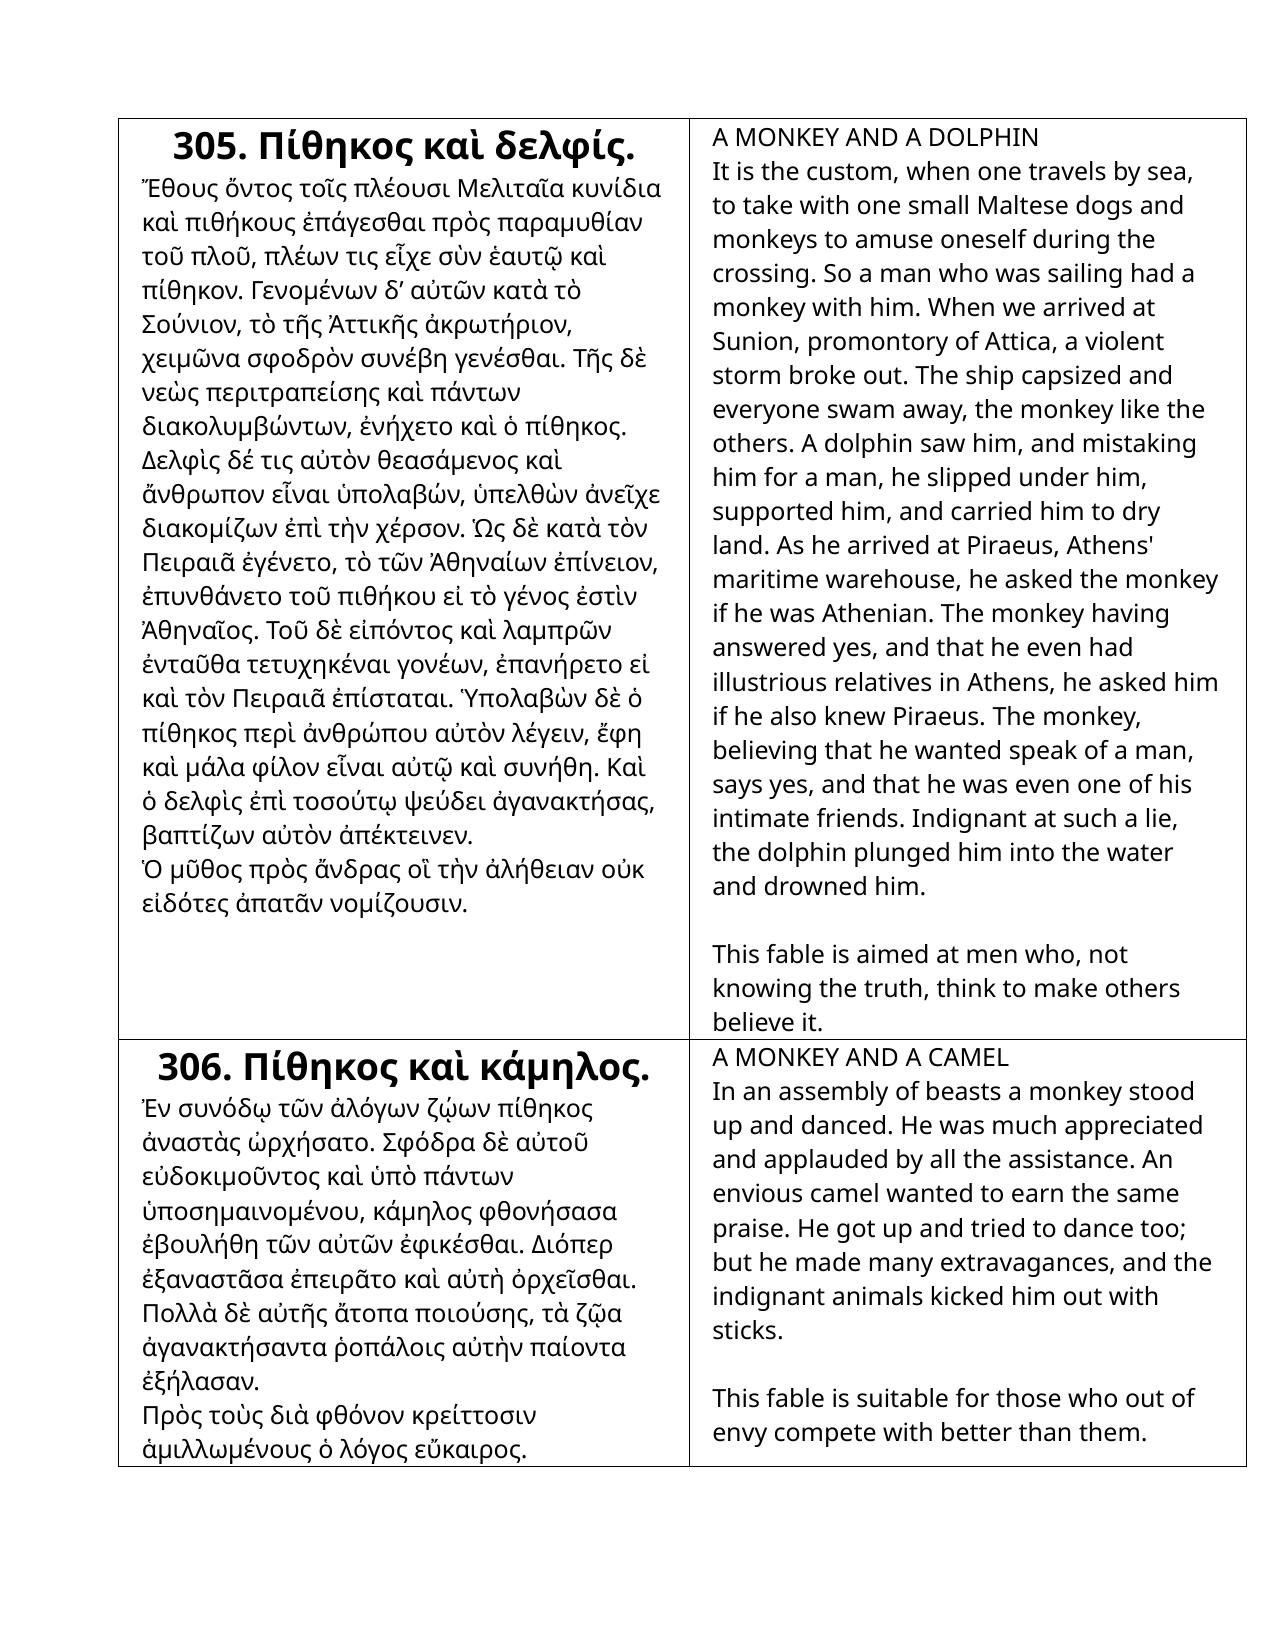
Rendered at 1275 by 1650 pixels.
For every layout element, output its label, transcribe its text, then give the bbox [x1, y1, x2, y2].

table_cell A MONKEY AND A CAMEL In an assembly of beasts a monkey stood up and danced. He was much appreciated and applauded by all the assistance. An envious camel wanted to earn the same praise. He got up and tried to dance too; but he made many extravagances, and the indignant animals kicked him out with sticks. This fable is suitable for those who out of envy compete with better than them. [690, 1040, 1246, 1466]
table_cell 306. Πίθηκος καὶ κάμηλος. Ἐν συνόδῳ τῶν ἀλόγων ζῴων πίθηκος ἀναστὰς ὠρχήσατο. Σφόδρα δὲ αὐτοῦ εὐδοκιμοῦντος καὶ ὑπὸ πάντων ὑποσημαινομένου, κάμηλος φθονήσασα ἐβουλήθη τῶν αὐτῶν ἐφικέσθαι. Διόπερ ἐξαναστᾶσα ἐπειρᾶτο καὶ αὐτὴ ὀρχεῖσθαι. Πολλὰ δὲ αὐτῆς ἄτοπα ποιούσης, τὰ ζῷα ἀγανακτήσαντα ῥοπάλοις αὐτὴν παίοντα ἐξήλασαν. Πρὸς τοὺς διὰ φθόνον κρείττοσιν ἁμιλλωμένους ὁ λόγος εὔκαιρος. [119, 1040, 689, 1466]
table_cell 305. Πίθηκος καὶ δελφίς. Ἔθους ὄντος τοῖς πλέουσι Μελιταῖα κυνίδια καὶ πιθήκους ἐπάγεσθαι πρὸς παραμυθίαν τοῦ πλοῦ, πλέων τις εἶχε σὺν ἑαυτῷ καὶ πίθηκον. Γενομένων δ’ αὐτῶν κατὰ τὸ Σούνιον, τὸ τῆς Ἀττικῆς ἀκρωτήριον, χειμῶνα σφοδρὸν συνέβη γενέσθαι. Τῆς δὲ νεὼς περιτραπείσης καὶ πάντων διακολυμβώντων, ἐνήχετο καὶ ὁ πίθηκος. Δελφὶς δέ τις αὐτὸν θεασάμενος καὶ ἄνθρωπον εἶναι ὑπολαβών, ὑπελθὼν ἀνεῖχε διακομίζων ἐπὶ τὴν χέρσον. Ὡς δὲ κατὰ τὸν Πειραιᾶ ἐγένετο, τὸ τῶν Ἀθηναίων ἐπίνειον, ἐπυνθάνετο τοῦ πιθήκου εἰ τὸ γένος ἐστὶν Ἀθηναῖος. Τοῦ δὲ εἰπόντος καὶ λαμπρῶν ἐνταῦθα τετυχηκέναι γονέων, ἐπανήρετο εἰ καὶ τὸν Πειραιᾶ ἐπίσταται. Ὑπολαβὼν δὲ ὁ πίθηκος περὶ ἀνθρώπου αὐτὸν λέγειν, ἔφη καὶ μάλα φίλον εἶναι αὐτῷ καὶ συνήθη. Καὶ ὁ δελφὶς ἐπὶ τοσούτῳ ψεύδει ἀγανακτήσας, βαπτίζων αὐτὸν ἀπέκτεινεν. Ὁ μῦθος πρὸς ἄνδρας οἳ τὴν ἀλήθειαν οὐκ εἰδότες ἀπατᾶν νομίζουσιν. [119, 119, 689, 1039]
table_cell A MONKEY AND A DOLPHIN It is the custom, when one travels by sea, to take with one small Maltese dogs and monkeys to amuse oneself during the crossing. So a man who was sailing had a monkey with him. When we arrived at Sunion, promontory of Attica, a violent storm broke out. The ship capsized and everyone swam away, the monkey like the others. A dolphin saw him, and mistaking him for a man, he slipped under him, supported him, and carried him to dry land. As he arrived at Piraeus, Athens' maritime warehouse, he asked the monkey if he was Athenian. The monkey having answered yes, and that he even had illustrious relatives in Athens, he asked him if he also knew Piraeus. The monkey, believing that he wanted speak of a man, says yes, and that he was even one of his intimate friends. Indignant at such a lie, the dolphin plunged him into the water and drowned him. This fable is aimed at men who, not knowing the truth, think to make others believe it. [690, 119, 1246, 1039]
